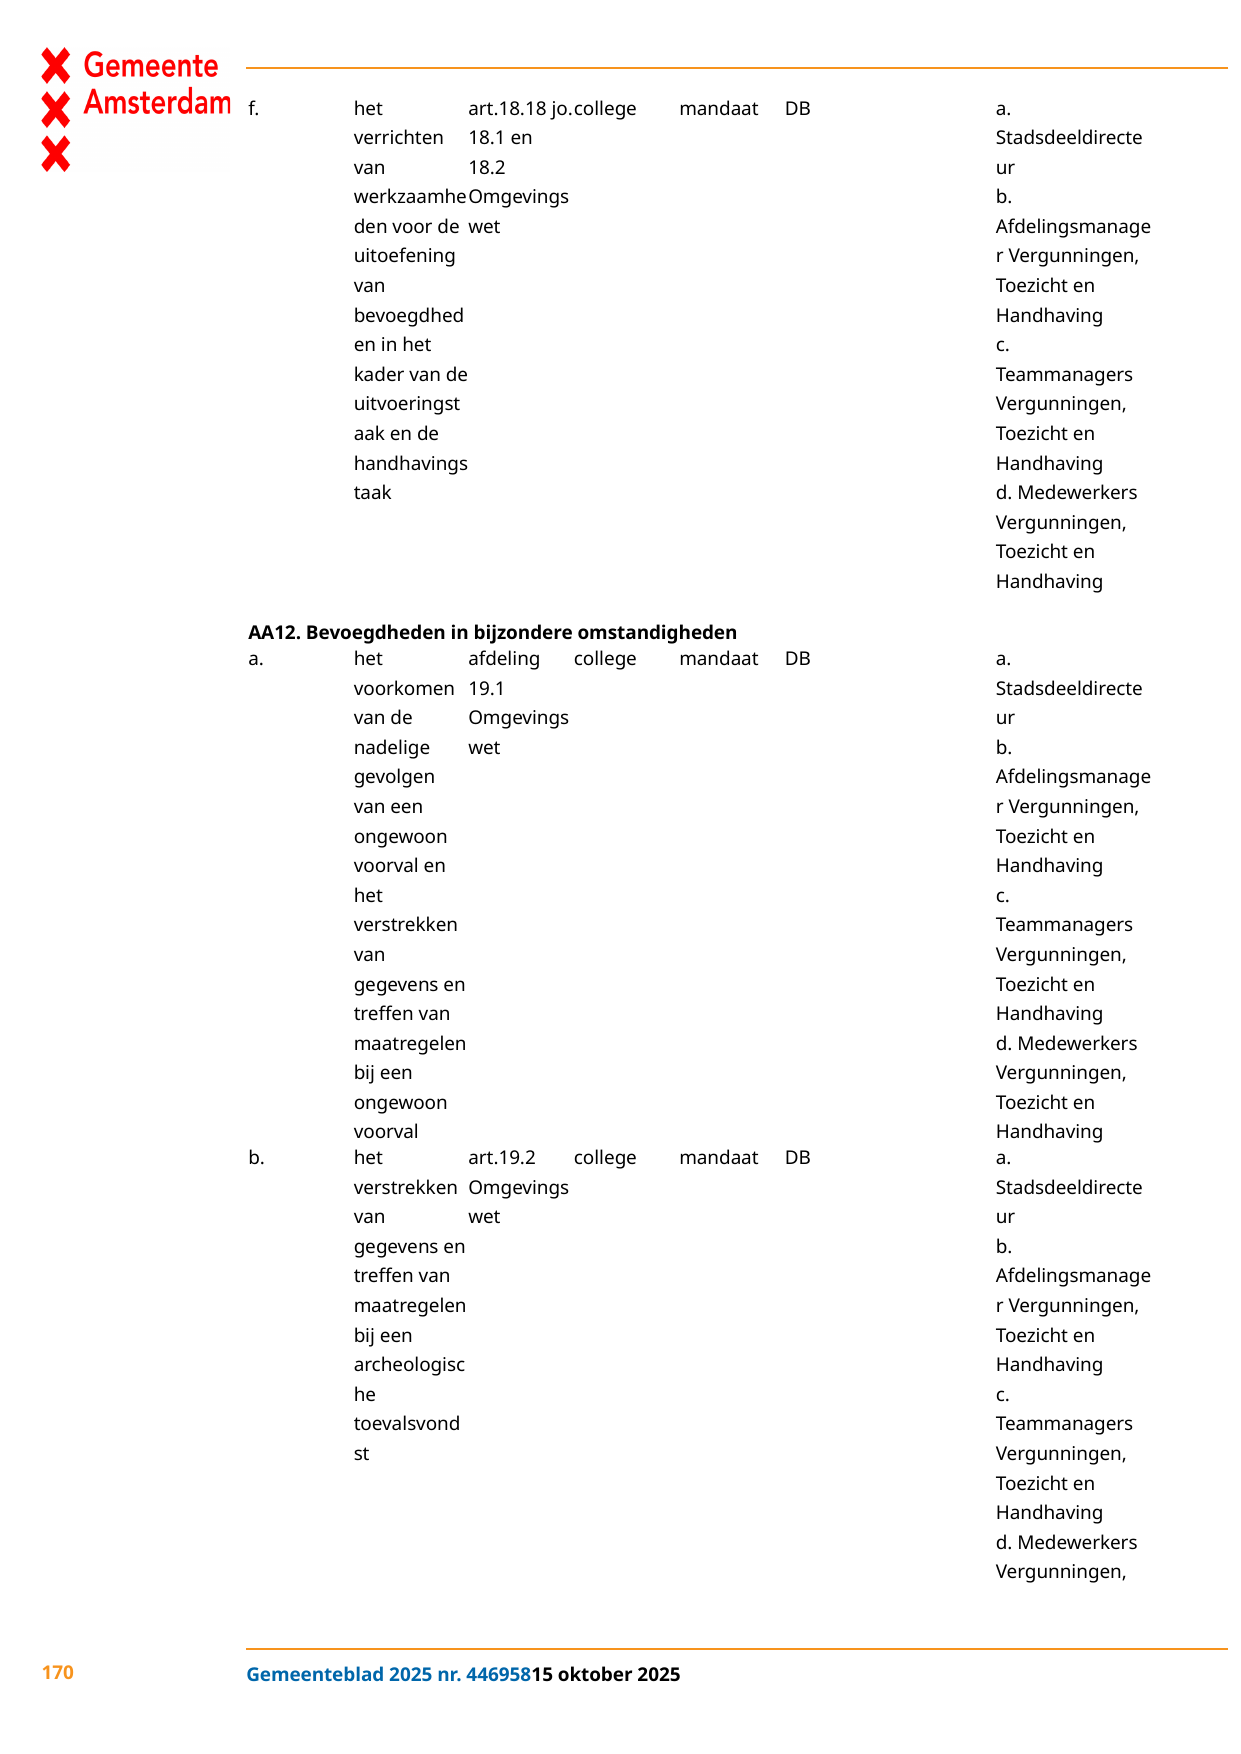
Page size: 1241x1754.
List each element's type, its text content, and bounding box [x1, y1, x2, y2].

table_cell art.19.2 Omgevingswet [468, 1144, 574, 1584]
table_cell mandaat [679, 95, 784, 594]
table_cell a. [248, 645, 353, 1144]
table_cell [890, 645, 996, 1144]
table_cell DB [785, 95, 890, 594]
table_cell [354, 594, 468, 619]
table_cell college [574, 1144, 679, 1584]
picture [41, 47, 231, 172]
table_cell [679, 594, 784, 619]
table_cell f. [248, 95, 353, 594]
table_cell [996, 594, 1152, 619]
table_cell afdeling 19.1 Omgevingswet [468, 645, 574, 1144]
table_cell mandaat [679, 1144, 784, 1584]
table_cell het verstrekken van gegevens en treffen van maatregelen bij een archeologische toevalsvondst [354, 1144, 468, 1584]
table_cell mandaat [679, 645, 784, 1144]
table_cell a. Stadsdeeldirecteur b. Afdelingsmanager Vergunningen, Toezicht en Handhaving c. Teammanagers Vergunningen, Toezicht en Handhaving d. Medewerkers Vergunningen, Toezicht en Handhaving [996, 95, 1152, 594]
table_cell [890, 594, 996, 619]
table_cell het verrichten van werkzaamheden voor de uitoefening van bevoegdheden in het kader van de uitvoeringstaak en de handhavingstaak [354, 95, 468, 594]
table_cell a. Stadsdeeldirecteur b. Afdelingsmanager Vergunningen, Toezicht en Handhaving c. Teammanagers Vergunningen, Toezicht en Handhaving d. Medewerkers Vergunningen, Toezicht en Handhaving [996, 645, 1152, 1144]
table_cell [890, 1144, 996, 1584]
table_cell college [574, 645, 679, 1144]
table_cell het voorkomen van de nadelige gevolgen van een ongewoon voorval en het verstrekken van gegevens en treffen van maatregelen bij een ongewoon voorval [354, 645, 468, 1144]
table_cell DB [785, 1144, 890, 1584]
table_cell [785, 594, 890, 619]
table_cell DB [785, 645, 890, 1144]
table_cell a. Stadsdeeldirecteur b. Afdelingsmanager Vergunningen, Toezicht en Handhaving c. Teammanagers Vergunningen, Toezicht en Handhaving d. Medewerkers Vergunningen, [996, 1144, 1152, 1584]
table_cell art.18.18 jo. 18.1 en 18.2 Omgevingswet [468, 95, 574, 594]
table_cell [574, 594, 679, 619]
table_cell [248, 594, 353, 619]
table_cell [890, 95, 996, 594]
table_cell b. [248, 1144, 353, 1584]
table_cell AA12. Bevoegdheden in bijzondere omstandigheden [248, 620, 1152, 645]
table_cell [468, 594, 574, 619]
table_cell college [574, 95, 679, 594]
